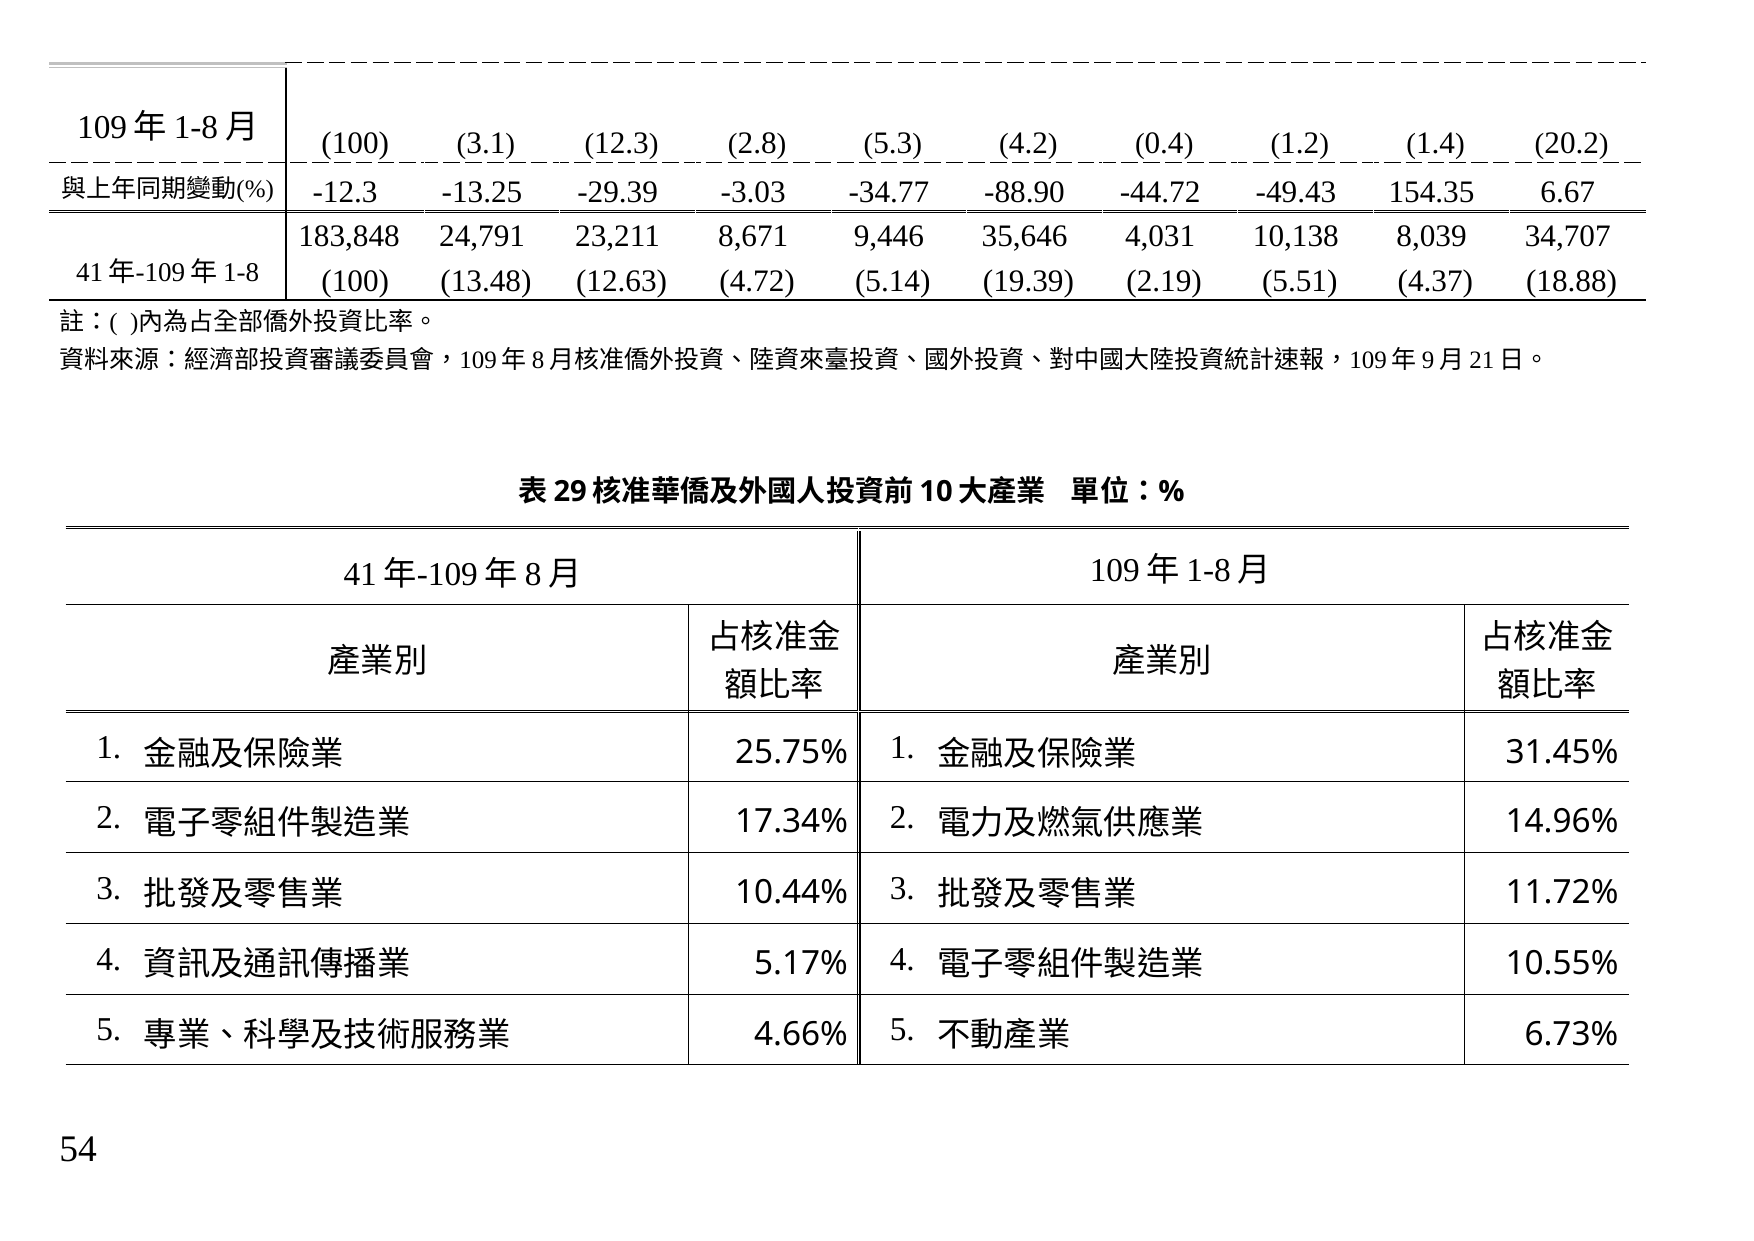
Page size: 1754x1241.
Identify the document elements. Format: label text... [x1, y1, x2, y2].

table_cell (12.63) [560, 255, 695, 299]
table_cell 批發及零售業 [132, 853, 688, 923]
table_cell 109年1-8月 [49, 68, 285, 162]
table_cell 金融及保險業 [926, 713, 1464, 781]
table_cell 11.72% [1465, 853, 1629, 923]
table_cell 4.66% [689, 995, 857, 1064]
table_cell 3. [861, 853, 926, 923]
table_cell (1.2) [1238, 62, 1374, 162]
table_cell 34,707 [1510, 213, 1646, 255]
table_cell 154.35 [1374, 162, 1509, 210]
table_cell 4,031 [1103, 213, 1237, 255]
table_cell (2.8) [695, 62, 831, 162]
table_cell 35,646 [967, 213, 1102, 255]
table_cell 占核准金額比率 [689, 605, 857, 710]
table_cell 4. [66, 924, 132, 993]
table_cell 5. [66, 995, 132, 1064]
table_cell (5.3) [831, 62, 967, 162]
table_cell (100) [286, 62, 424, 162]
table_cell 4. [861, 924, 926, 993]
table_header 41年-109年8月 [66, 527, 859, 604]
table_cell 1. [861, 713, 926, 781]
table_cell 電子零組件製造業 [132, 782, 688, 852]
table_cell (4.72) [696, 255, 831, 299]
table_cell 5.17% [689, 924, 857, 993]
table_cell 3. [66, 853, 132, 923]
table_cell (4.37) [1374, 255, 1509, 299]
table_cell (100) [287, 255, 424, 299]
table_cell 電力及燃氣供應業 [926, 782, 1464, 852]
table_cell 23,211 [560, 213, 695, 255]
table_cell 1. [66, 713, 132, 781]
table_cell 2. [66, 782, 132, 852]
table_cell 10,138 [1238, 213, 1373, 255]
table_cell (5.14) [832, 255, 966, 299]
table_cell (5.51) [1238, 255, 1373, 299]
table_cell 17.34% [689, 782, 857, 852]
table_cell 占核准金額比率 [1465, 605, 1629, 710]
table_cell 批發及零售業 [926, 853, 1464, 923]
table_cell 31.45% [1465, 713, 1629, 781]
table_cell 25.75% [689, 713, 857, 781]
table_cell (20.2) [1509, 62, 1646, 162]
table_cell -3.03 [696, 162, 831, 210]
table_cell 6.67 [1510, 162, 1646, 210]
text 註：( )內為占全部僑外投資比率。 [59, 301, 1636, 339]
table_cell 2. [861, 782, 926, 852]
table_cell (19.39) [967, 255, 1102, 299]
table_cell 14.96% [1465, 782, 1629, 852]
table_cell 6.73% [1465, 995, 1629, 1064]
table_cell 5. [861, 995, 926, 1064]
table_cell (3.1) [424, 62, 560, 162]
table_cell -34.77 [832, 162, 966, 210]
table_cell -88.90 [967, 162, 1102, 210]
table_cell 10.55% [1465, 924, 1629, 993]
table_cell (4.2) [967, 62, 1102, 162]
table_header 109年1-8月 [859, 529, 1629, 604]
table_cell 9,446 [832, 213, 966, 255]
table_cell -12.3 [287, 162, 424, 210]
table_cell 8,671 [696, 213, 831, 255]
table_cell 24,791 [425, 213, 559, 255]
table_cell -44.72 [1103, 162, 1237, 210]
table_cell 183,848 [287, 213, 424, 255]
table_cell 專業、科學及技術服務業 [132, 995, 688, 1064]
table_cell (12.3) [560, 62, 695, 162]
table_cell 10.44% [689, 853, 857, 923]
table_cell 產業別 [66, 605, 688, 710]
table_cell (13.48) [425, 255, 559, 299]
table_cell -13.25 [425, 162, 559, 210]
table_cell 41年-109年1-8月 [49, 213, 285, 299]
table_cell -49.43 [1238, 162, 1373, 210]
subtitle 表29核准華僑及外國人投資前10大產業 單位：% [59, 451, 1636, 526]
table_cell 產業別 [861, 605, 1464, 710]
table_cell (2.19) [1103, 255, 1237, 299]
table_cell 與上年同期變動(%) [49, 162, 285, 210]
table_cell (1.4) [1374, 62, 1509, 162]
table_cell 8,039 [1374, 213, 1509, 255]
table_cell (18.88) [1510, 255, 1646, 299]
table_cell (0.4) [1102, 62, 1238, 162]
table_cell -29.39 [560, 162, 695, 210]
text 資料來源：經濟部投資審議委員會，109年8月核准僑外投資、陸資來臺投資、國外投資、對中國大陸投資統計速報，109年9月21日。 [59, 339, 1636, 376]
table_cell 電子零組件製造業 [926, 924, 1464, 993]
table_cell 不動產業 [926, 995, 1464, 1064]
table_cell 金融及保險業 [132, 713, 688, 781]
table_cell 資訊及通訊傳播業 [132, 924, 688, 993]
